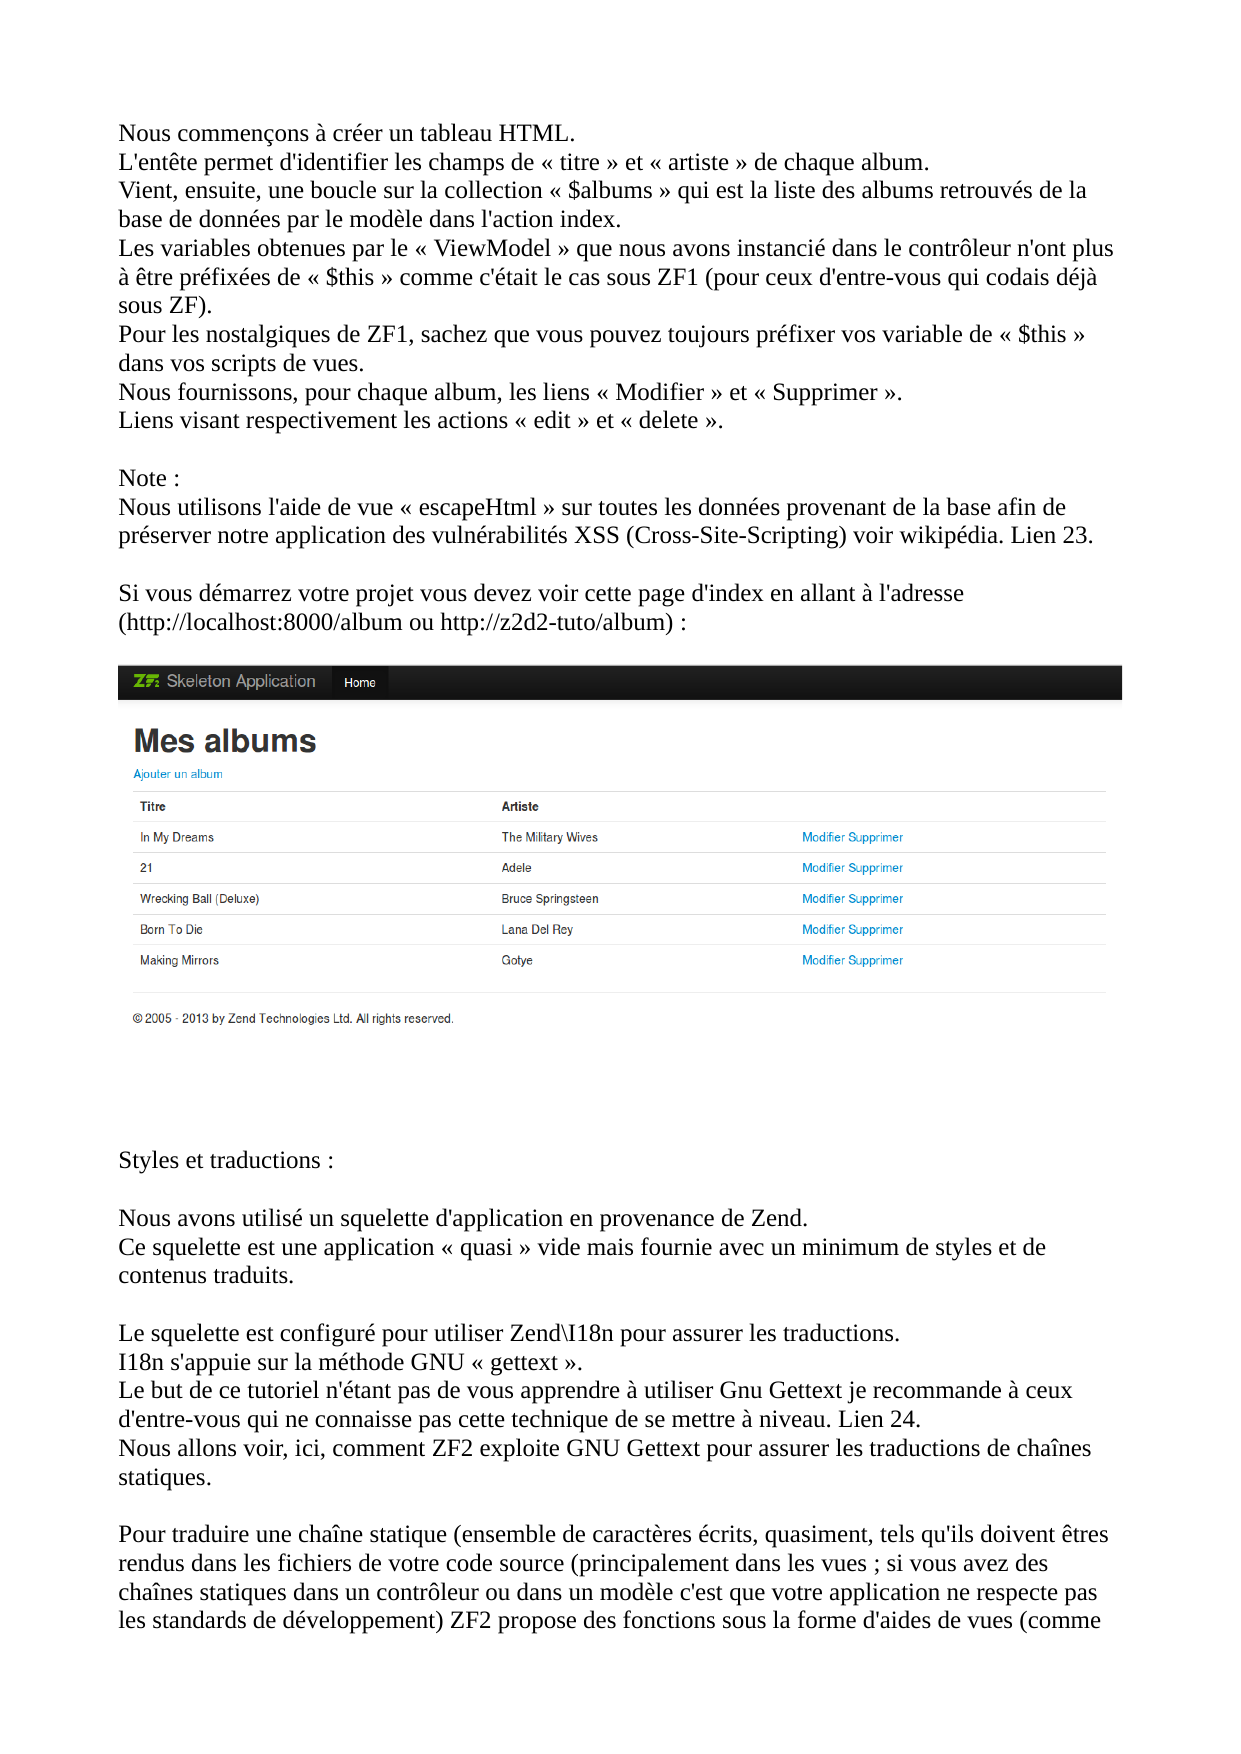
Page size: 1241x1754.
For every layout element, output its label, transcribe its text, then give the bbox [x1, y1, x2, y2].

text L'entête permet d'identifier les champs de « titre » et « artiste » de chaque album. [118, 147, 1122, 176]
text Nous utilisons l'aide de vue « escapeHtml » sur toutes les données provenant de la base afin de préserver notre application des vulnérabilités XSS (Cross-Site-Scripting) voir wikipédia. Lien 23. [118, 492, 1122, 549]
text Nous avons utilisé un squelette d'application en provenance de Zend. [118, 1203, 1122, 1232]
text Le but de ce tutoriel n'étant pas de vous apprendre à utiliser Gnu Gettext je recommande à ceux d'entre-vous qui ne connaisse pas cette technique de se mettre à niveau. Lien 24. [118, 1376, 1122, 1433]
text Liens visant respectivement les actions « edit » et « delete ». [118, 406, 1122, 434]
text Vient, ensuite, une boucle sur la collection « $albums » qui est la liste des albums retrouvés de la base de données par le modèle dans l'action index. [118, 176, 1122, 233]
text Nous commençons à créer un tableau HTML. [118, 118, 1122, 147]
picture [118, 664, 1123, 1117]
text Pour traduire une chaîne statique (ensemble de caractères écrits, quasiment, tels qu'ils doivent êtres rendus dans les fichiers de votre code source (principalement dans les vues ; si vous avez des chaînes statiques dans un contrôleur ou dans un modèle c'est que votre application ne respecte pas les standards de développement) ZF2 propose des fonctions sous la forme d'aides de vues (comme [118, 1519, 1122, 1634]
text Pour les nostalgiques de ZF1, sachez que vous pouvez toujours préfixer vos variable de « $this » dans vos scripts de vues. [118, 319, 1122, 377]
text Nous allons voir, ici, comment ZF2 exploite GNU Gettext pour assurer les traductions de chaînes statiques. [118, 1433, 1122, 1491]
text I18n s'appuie sur la méthode GNU « gettext ». [118, 1347, 1122, 1376]
text Styles et traductions : [118, 1146, 1122, 1174]
text Les variables obtenues par le « ViewModel » que nous avons instancié dans le contrôleur n'ont plus à être préfixées de « $this » comme c'était le cas sous ZF1 (pour ceux d'entre-vous qui codais déjà sous ZF). [118, 233, 1122, 319]
text Nous fournissons, pour chaque album, les liens « Modifier » et « Supprimer ». [118, 377, 1122, 406]
text Note : [118, 463, 1122, 492]
text Ce squelette est une application « quasi » vide mais fournie avec un minimum de styles et de contenus traduits. [118, 1232, 1122, 1289]
text Si vous démarrez votre projet vous devez voir cette page d'index en allant à l'adresse (http://localhost:8000/album ou http://z2d2-tuto/album) : [118, 578, 1122, 636]
text Le squelette est configuré pour utiliser Zend\I18n pour assurer les traductions. [118, 1318, 1122, 1347]
